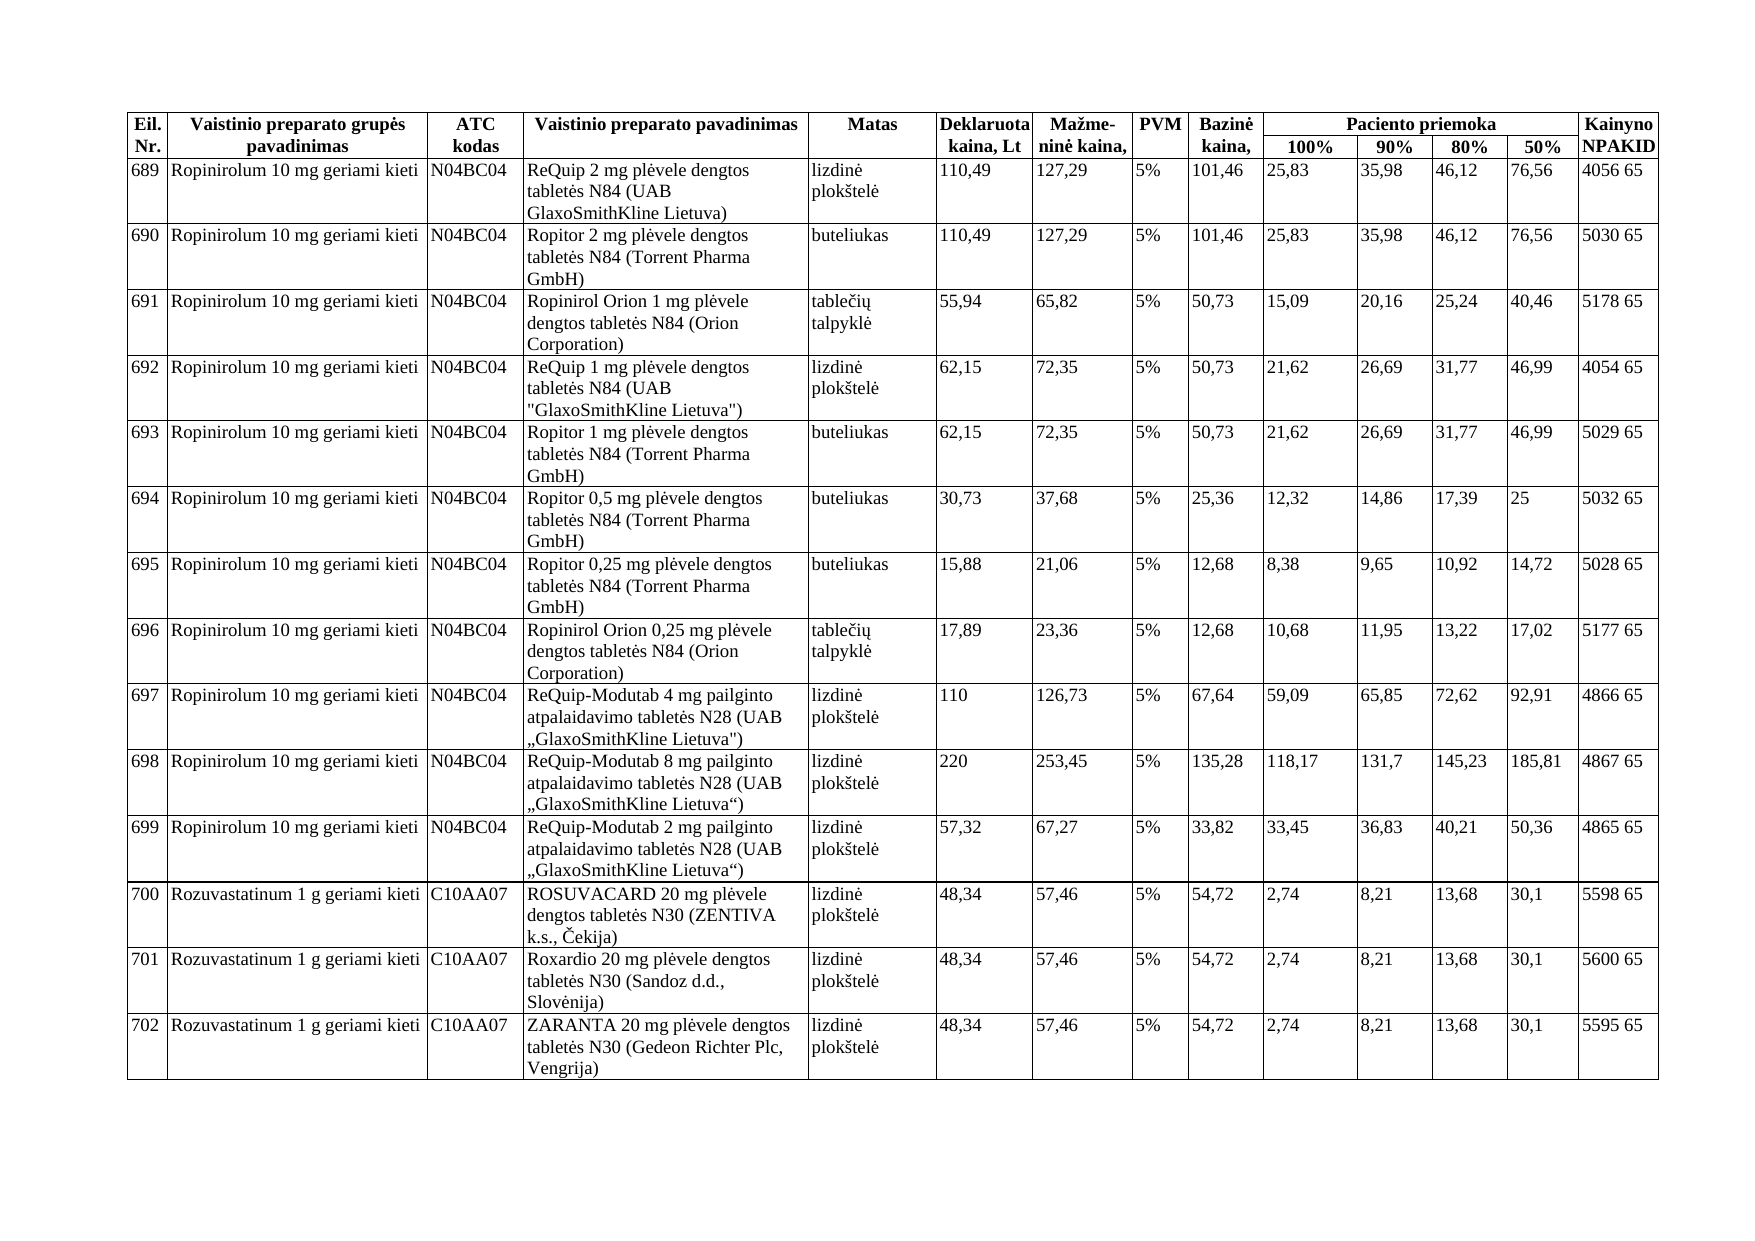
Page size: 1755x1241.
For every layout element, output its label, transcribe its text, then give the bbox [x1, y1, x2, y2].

table_cell 35,98 [1358, 224, 1432, 289]
table_cell 692 [128, 356, 167, 420]
table_cell 40,21 [1433, 816, 1507, 881]
table_cell 12,68 [1189, 619, 1263, 683]
table_cell 13,68 [1433, 948, 1507, 1013]
table_cell 62,15 [937, 356, 1032, 420]
table_cell lizdinė plokštelė [809, 883, 936, 947]
table_cell 59,09 [1264, 684, 1357, 749]
table_cell Rozuvastatinum 1 g geriami kieti [168, 1014, 427, 1079]
table_cell 5% [1133, 1014, 1188, 1079]
table_cell 57,46 [1033, 883, 1132, 947]
table_cell 46,99 [1508, 421, 1578, 486]
table_cell 5595 65 [1579, 1014, 1658, 1079]
table_cell Ropinirolum 10 mg geriami kieti [168, 421, 427, 486]
table_cell 5% [1133, 948, 1188, 1013]
table_cell 690 [128, 224, 167, 289]
table_cell 80% [1433, 136, 1507, 157]
table_cell 4865 65 [1579, 816, 1658, 881]
table_cell 702 [128, 1014, 167, 1079]
table_cell 14,86 [1358, 487, 1432, 552]
table_cell 4866 65 [1579, 684, 1658, 749]
table_cell 50,73 [1189, 356, 1263, 420]
table_cell 127,29 [1033, 224, 1132, 289]
table_cell tablečių talpyklė [809, 619, 936, 683]
table_cell 50,36 [1508, 816, 1578, 881]
table_cell 48,34 [937, 883, 1032, 947]
table_cell N04BC04 [428, 290, 523, 355]
table_cell lizdinė plokštelė [809, 816, 936, 881]
table_cell 5% [1133, 816, 1188, 881]
table_cell 30,1 [1508, 948, 1578, 1013]
table_cell 35,98 [1358, 159, 1432, 223]
table_header Vaistinio preparato grupės pavadinimas [168, 113, 427, 157]
table_cell 127,29 [1033, 159, 1132, 223]
table_cell 25 [1508, 487, 1578, 552]
table_cell 31,77 [1433, 421, 1507, 486]
table_cell Ropinirol Orion 0,25 mg plėvele dengtos tabletės N84 (Orion Corporation) [524, 619, 808, 683]
table_cell 5% [1133, 224, 1188, 289]
table_cell 695 [128, 553, 167, 618]
table_cell 30,1 [1508, 883, 1578, 947]
table_cell 700 [128, 883, 167, 947]
table_cell 48,34 [937, 1014, 1032, 1079]
table_cell ReQuip-Modutab 8 mg pailginto atpalaidavimo tabletės N28 (UAB „GlaxoSmithKline Lietuva“) [524, 750, 808, 815]
table_cell 11,95 [1358, 619, 1432, 683]
table_cell 23,36 [1033, 619, 1132, 683]
table_cell Ropinirolum 10 mg geriami kieti [168, 224, 427, 289]
table_cell 697 [128, 684, 167, 749]
table_cell lizdinė plokštelė [809, 1014, 936, 1079]
table_header Eil. Nr. [128, 113, 167, 157]
table_cell buteliukas [809, 553, 936, 618]
table_cell 5% [1133, 290, 1188, 355]
table_cell 92,91 [1508, 684, 1578, 749]
table_cell 46,12 [1433, 159, 1507, 223]
table_cell N04BC04 [428, 684, 523, 749]
table_cell 15,88 [937, 553, 1032, 618]
table_cell C10AA07 [428, 1014, 523, 1079]
table_cell 26,69 [1358, 421, 1432, 486]
table_cell buteliukas [809, 421, 936, 486]
table_cell Ropinirol Orion 1 mg plėvele dengtos tabletės N84 (Orion Corporation) [524, 290, 808, 355]
table_cell 21,62 [1264, 421, 1357, 486]
table_cell lizdinė plokštelė [809, 356, 936, 420]
table_cell N04BC04 [428, 224, 523, 289]
table_cell 5% [1133, 619, 1188, 683]
table_header ATC kodas [428, 113, 523, 157]
table_cell 100% [1264, 136, 1357, 157]
table_cell Ropitor 2 mg plėvele dengtos tabletės N84 (Torrent Pharma GmbH) [524, 224, 808, 289]
table_cell 17,89 [937, 619, 1032, 683]
table_cell 14,72 [1508, 553, 1578, 618]
table_cell 67,64 [1189, 684, 1263, 749]
table_cell 253,45 [1033, 750, 1132, 815]
table_header Paciento priemoka [1264, 113, 1578, 135]
table_cell Ropinirolum 10 mg geriami kieti [168, 159, 427, 223]
table_cell buteliukas [809, 224, 936, 289]
table_cell 5% [1133, 684, 1188, 749]
table_cell lizdinė plokštelė [809, 159, 936, 223]
table_cell 5177 65 [1579, 619, 1658, 683]
table_cell 25,83 [1264, 224, 1357, 289]
table_cell 110,49 [937, 224, 1032, 289]
table_cell N04BC04 [428, 750, 523, 815]
table_cell 48,34 [937, 948, 1032, 1013]
table_cell 5% [1133, 159, 1188, 223]
table_cell Ropinirolum 10 mg geriami kieti [168, 487, 427, 552]
table_header Kainyno NPAKID [1579, 113, 1658, 157]
table_cell Ropinirolum 10 mg geriami kieti [168, 356, 427, 420]
table_cell 5598 65 [1579, 883, 1658, 947]
table_cell 110,49 [937, 159, 1032, 223]
table_cell 65,82 [1033, 290, 1132, 355]
table_cell C10AA07 [428, 948, 523, 1013]
table_cell 55,94 [937, 290, 1032, 355]
table_header Dekla­ruota kaina, Lt [937, 113, 1032, 157]
table_cell lizdinė plokštelė [809, 684, 936, 749]
table_cell 5600 65 [1579, 948, 1658, 1013]
table_cell 12,32 [1264, 487, 1357, 552]
table_cell 2,74 [1264, 1014, 1357, 1079]
table_cell 4867 65 [1579, 750, 1658, 815]
table_cell 50,73 [1189, 421, 1263, 486]
table_cell 8,38 [1264, 553, 1357, 618]
table_cell 25,36 [1189, 487, 1263, 552]
table_cell 50,73 [1189, 290, 1263, 355]
table_cell 5028 65 [1579, 553, 1658, 618]
table_cell Rozuvastatinum 1 g geriami kieti [168, 883, 427, 947]
table_cell 67,27 [1033, 816, 1132, 881]
table_cell 131,7 [1358, 750, 1432, 815]
table_cell 72,35 [1033, 356, 1132, 420]
table_cell 5178 65 [1579, 290, 1658, 355]
table_cell 694 [128, 487, 167, 552]
table_cell 90% [1358, 136, 1432, 157]
table_cell 30,73 [937, 487, 1032, 552]
table_cell 126,73 [1033, 684, 1132, 749]
table_cell 46,12 [1433, 224, 1507, 289]
table_cell 54,72 [1189, 948, 1263, 1013]
table_cell Roxardio 20 mg plėvele dengtos tabletės N30 (Sandoz d.d., Slovėnija) [524, 948, 808, 1013]
table_cell 5% [1133, 487, 1188, 552]
table_cell 36,83 [1358, 816, 1432, 881]
table_header Vaistinio preparato pavadinimas [524, 113, 808, 157]
table_cell Ropitor 0,25 mg plėvele dengtos tabletės N84 (Torrent Pharma GmbH) [524, 553, 808, 618]
table_cell Ropinirolum 10 mg geriami kieti [168, 816, 427, 881]
table_cell 57,46 [1033, 1014, 1132, 1079]
table_cell Ropinirolum 10 mg geriami kieti [168, 684, 427, 749]
table_cell 72,62 [1433, 684, 1507, 749]
table_cell 25,83 [1264, 159, 1357, 223]
table_cell 696 [128, 619, 167, 683]
table_cell 9,65 [1358, 553, 1432, 618]
table_cell 57,46 [1033, 948, 1132, 1013]
table_header Bazinė kaina, Lt [1189, 113, 1263, 157]
table_cell 135,28 [1189, 750, 1263, 815]
table_cell 10,92 [1433, 553, 1507, 618]
table_cell lizdinė plokštelė [809, 750, 936, 815]
table_cell 12,68 [1189, 553, 1263, 618]
table_cell 701 [128, 948, 167, 1013]
table_cell 54,72 [1189, 883, 1263, 947]
table_cell 10,68 [1264, 619, 1357, 683]
table_cell ReQuip 2 mg plėvele dengtos tabletės N84 (UAB GlaxoSmithKline Lietuva) [524, 159, 808, 223]
table_cell 33,45 [1264, 816, 1357, 881]
table_header PVM [1133, 113, 1188, 157]
table_cell 691 [128, 290, 167, 355]
table_cell 5029 65 [1579, 421, 1658, 486]
table_cell 5030 65 [1579, 224, 1658, 289]
table_cell 110 [937, 684, 1032, 749]
table_cell 76,56 [1508, 224, 1578, 289]
table_cell 76,56 [1508, 159, 1578, 223]
table_cell 101,46 [1189, 224, 1263, 289]
table_cell N04BC04 [428, 487, 523, 552]
table_cell N04BC04 [428, 553, 523, 618]
table_cell 693 [128, 421, 167, 486]
table_cell 54,72 [1189, 1014, 1263, 1079]
table_cell N04BC04 [428, 421, 523, 486]
table_cell ReQuip-Modutab 2 mg pailginto atpalaidavimo tabletės N28 (UAB „GlaxoSmithKline Lietuva“) [524, 816, 808, 881]
table_cell 5% [1133, 421, 1188, 486]
table_cell 46,99 [1508, 356, 1578, 420]
table_cell 118,17 [1264, 750, 1357, 815]
table_cell 13,68 [1433, 1014, 1507, 1079]
table_cell 8,21 [1358, 948, 1432, 1013]
table_cell Ropinirolum 10 mg geriami kieti [168, 750, 427, 815]
table_cell 13,22 [1433, 619, 1507, 683]
table_cell 40,46 [1508, 290, 1578, 355]
table_cell 21,62 [1264, 356, 1357, 420]
table_cell 4054 65 [1579, 356, 1658, 420]
table_cell Ropinirolum 10 mg geriami kieti [168, 290, 427, 355]
table_cell 30,1 [1508, 1014, 1578, 1079]
table_cell 8,21 [1358, 883, 1432, 947]
table_cell 72,35 [1033, 421, 1132, 486]
table_cell 26,69 [1358, 356, 1432, 420]
table_cell 2,74 [1264, 948, 1357, 1013]
table_cell 21,06 [1033, 553, 1132, 618]
table_cell 33,82 [1189, 816, 1263, 881]
table_cell 62,15 [937, 421, 1032, 486]
table_cell 2,74 [1264, 883, 1357, 947]
table_cell C10AA07 [428, 883, 523, 947]
table_cell 17,02 [1508, 619, 1578, 683]
table_cell 145,23 [1433, 750, 1507, 815]
table_cell ReQuip 1 mg plėvele dengtos tabletės N84 (UAB "GlaxoSmithKline Lietuva") [524, 356, 808, 420]
table_cell 13,68 [1433, 883, 1507, 947]
table_cell 65,85 [1358, 684, 1432, 749]
table_cell tablečių talpyklė [809, 290, 936, 355]
table_cell 220 [937, 750, 1032, 815]
table_cell Ropitor 1 mg plėvele dengtos tabletės N84 (Torrent Pharma GmbH) [524, 421, 808, 486]
table_cell 5032 65 [1579, 487, 1658, 552]
table_cell Ropitor 0,5 mg plėvele dengtos tabletės N84 (Torrent Pharma GmbH) [524, 487, 808, 552]
table_cell 8,21 [1358, 1014, 1432, 1079]
table_cell 185,81 [1508, 750, 1578, 815]
table_cell 5% [1133, 356, 1188, 420]
table_cell 699 [128, 816, 167, 881]
table_cell 57,32 [937, 816, 1032, 881]
table_cell 5% [1133, 883, 1188, 947]
table_cell N04BC04 [428, 816, 523, 881]
table_cell 50% [1508, 136, 1578, 157]
table_cell 698 [128, 750, 167, 815]
table_cell ReQuip-Modutab 4 mg pailginto atpalaidavimo tabletės N28 (UAB „GlaxoSmithKline Lietuva") [524, 684, 808, 749]
table_cell 20,16 [1358, 290, 1432, 355]
table_cell N04BC04 [428, 619, 523, 683]
table_cell 25,24 [1433, 290, 1507, 355]
table_cell N04BC04 [428, 356, 523, 420]
table_cell 37,68 [1033, 487, 1132, 552]
table_cell 31,77 [1433, 356, 1507, 420]
table_cell 101,46 [1189, 159, 1263, 223]
table_cell N04BC04 [428, 159, 523, 223]
table_cell ZARANTA 20 mg plėvele dengtos tabletės N30 (Gedeon Richter Plc, Vengrija) [524, 1014, 808, 1079]
table_cell 5% [1133, 553, 1188, 618]
table_cell Ropinirolum 10 mg geriami kieti [168, 553, 427, 618]
table_cell lizdinė plokštelė [809, 948, 936, 1013]
table_cell Ropinirolum 10 mg geriami kieti [168, 619, 427, 683]
table_cell 689 [128, 159, 167, 223]
table_header Mažme­ninė kaina, Lt [1033, 113, 1132, 157]
table_header Matas [809, 113, 936, 157]
table_cell 5% [1133, 750, 1188, 815]
table_cell 17,39 [1433, 487, 1507, 552]
table_cell buteliukas [809, 487, 936, 552]
table_cell Rozuvastatinum 1 g geriami kieti [168, 948, 427, 1013]
table_cell 4056 65 [1579, 159, 1658, 223]
table_cell 15,09 [1264, 290, 1357, 355]
table_cell ROSUVACARD 20 mg plėvele dengtos tabletės N30 (ZENTIVA k.s., Čekija) [524, 883, 808, 947]
